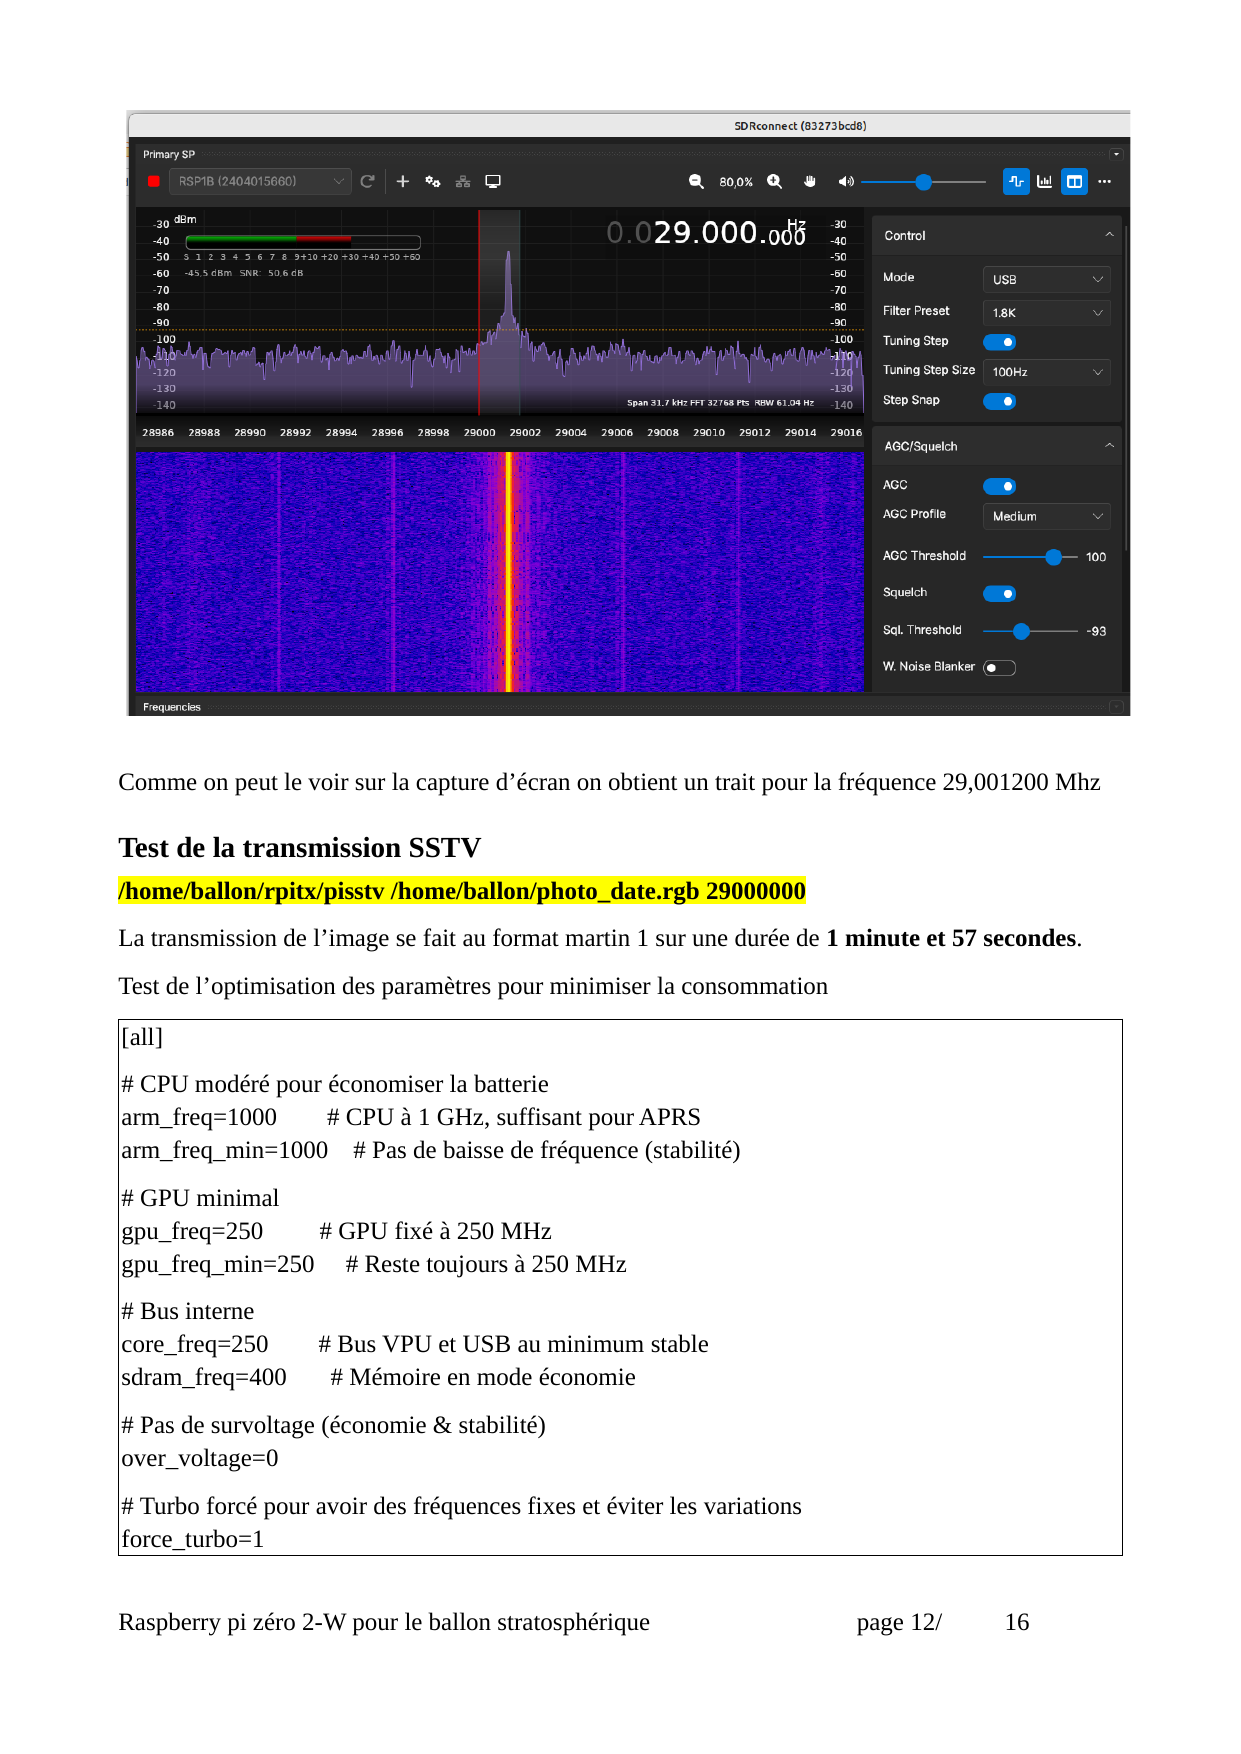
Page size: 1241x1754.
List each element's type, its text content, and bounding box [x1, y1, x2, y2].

text # Bus interne core_freq=250 # Bus VPU et USB au minimum stable sdram_freq=400 # Mémoire en mode économie [119, 1293, 1122, 1391]
text # GPU minimal gpu_freq=250 # GPU fixé à 250 MHz gpu_freq_min=250 # Reste toujours à 250 MHz [119, 1180, 1122, 1278]
picture [126, 110, 1131, 716]
text # Pas de survoltage (économie & stabilité) over_voltage=0 [119, 1407, 1122, 1472]
text /home/ballon/rpitx/pisstv /home/ballon/photo_date.rgb 29000000 [118, 876, 1122, 904]
text Comme on peut le voir sur la capture d’écran on obtient un trait pour la fréquence 29,001200 Mhz [118, 767, 1122, 796]
text La transmission de l’image se fait au format martin 1 sur une durée de 1 minute et 57 secondes. [118, 923, 1122, 952]
subtitle Test de la transmission SSTV [118, 830, 1122, 863]
text Test de l’optimisation des paramètres pour minimiser la consommation [118, 971, 1122, 1000]
text [all] [119, 1020, 1122, 1050]
text # Turbo forcé pour avoir des fréquences fixes et éviter les variations force_turbo=1 [119, 1488, 1122, 1555]
text # CPU modéré pour économiser la batterie arm_freq=1000 # CPU à 1 GHz, suffisant pour APRS arm_freq_min=1000 # Pas de baisse de fréquence (stabilité) [119, 1066, 1122, 1164]
